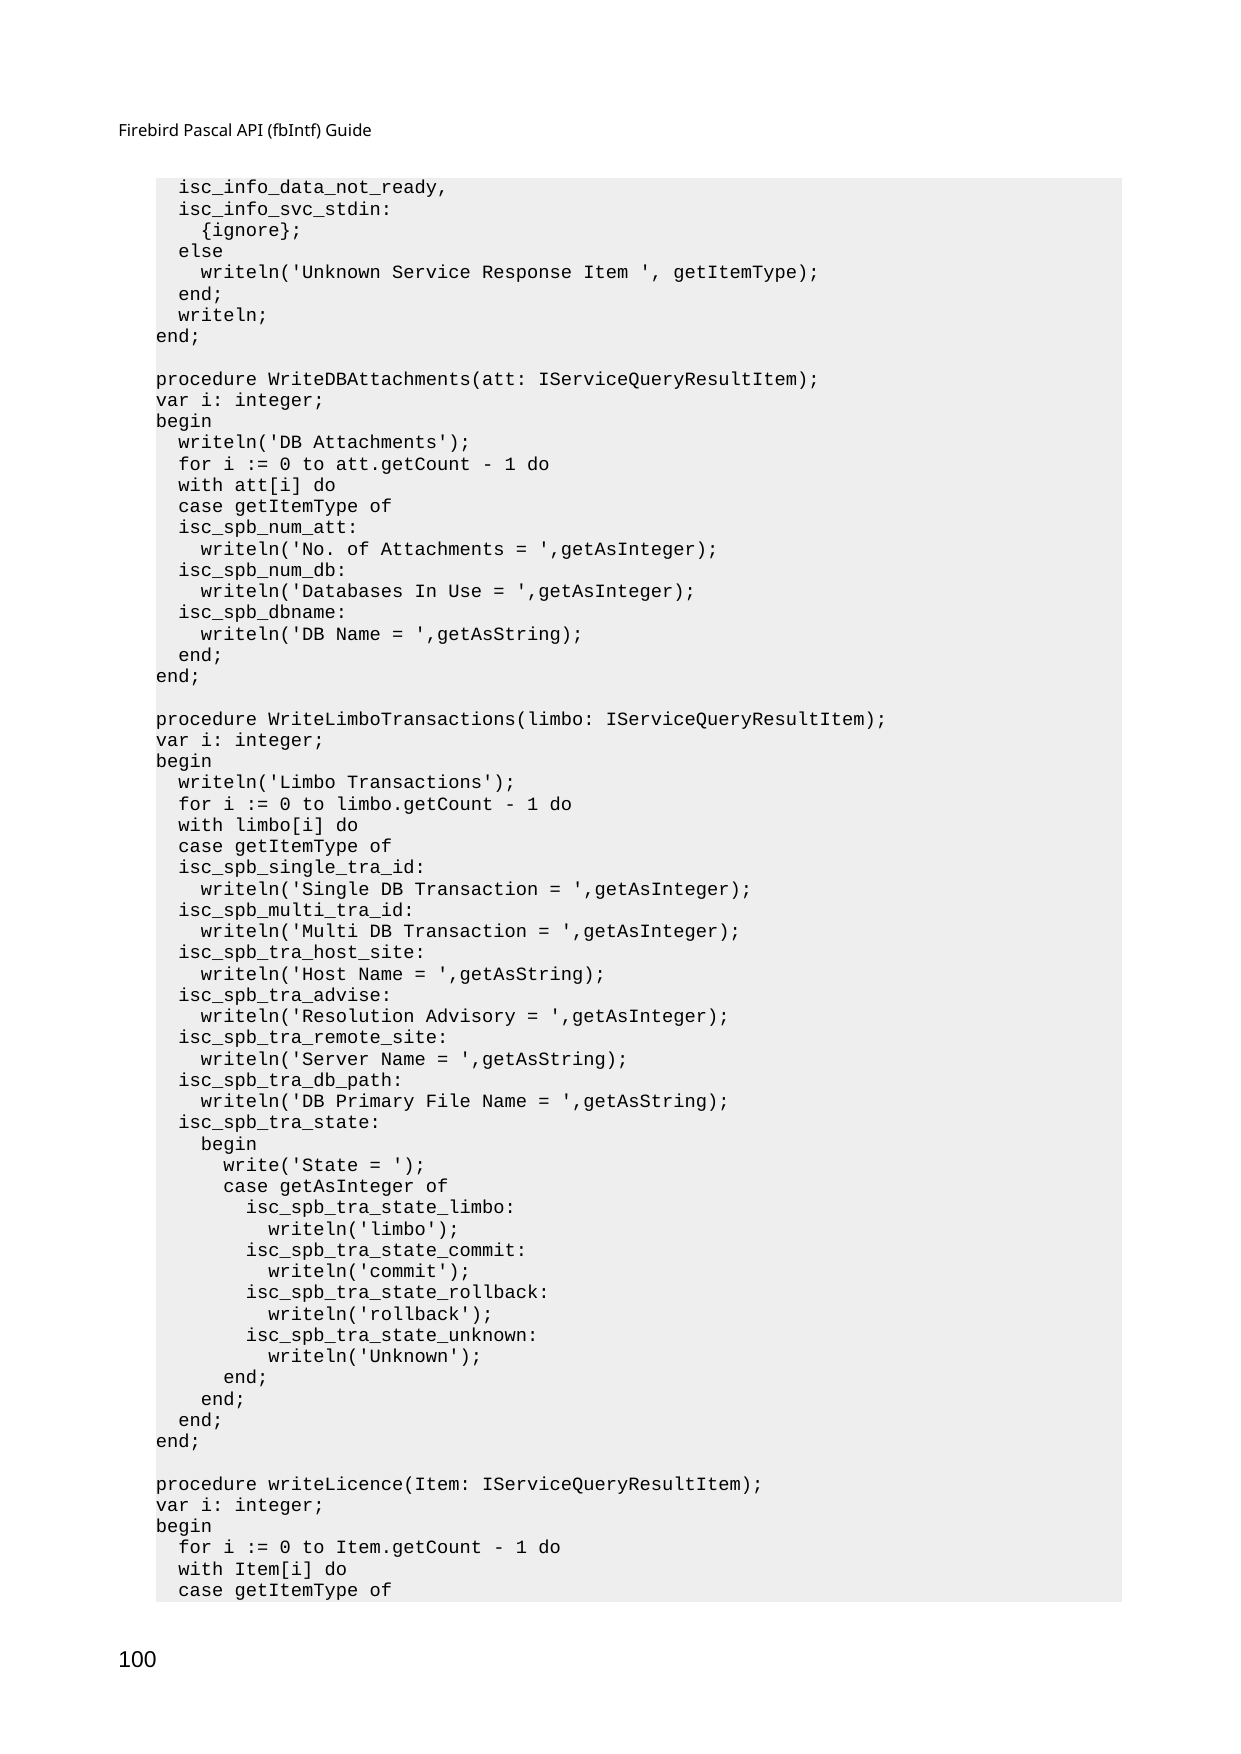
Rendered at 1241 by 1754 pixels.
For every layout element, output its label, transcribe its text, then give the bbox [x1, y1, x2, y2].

text case getAsInteger of [156, 1177, 1122, 1198]
text isc_info_data_not_ready, [156, 178, 1122, 199]
text writeln('DB Primary File Name = ',getAsString); [156, 1092, 1122, 1113]
text var i: integer; [156, 731, 1122, 752]
text procedure WriteLimboTransactions(limbo: IServiceQueryResultItem); [156, 709, 1122, 731]
text isc_spb_tra_remote_site: [156, 1028, 1122, 1049]
text writeln('Unknown'); [156, 1347, 1122, 1368]
text with limbo[i] do [156, 816, 1122, 837]
text isc_spb_tra_state_unknown: [156, 1326, 1122, 1347]
text writeln('DB Attachments'); [156, 433, 1122, 454]
text case getItemType of [156, 497, 1122, 518]
text writeln('Databases In Use = ',getAsInteger); [156, 582, 1122, 603]
text isc_spb_tra_host_site: [156, 943, 1122, 964]
text end; [156, 1368, 1122, 1389]
text writeln('Single DB Transaction = ',getAsInteger); [156, 879, 1122, 901]
text isc_spb_tra_db_path: [156, 1071, 1122, 1092]
text var i: integer; [156, 391, 1122, 412]
text writeln; [156, 306, 1122, 327]
text begin [156, 1517, 1122, 1538]
text writeln('Resolution Advisory = ',getAsInteger); [156, 1007, 1122, 1028]
text begin [156, 1134, 1122, 1156]
text end; [156, 1432, 1122, 1453]
text isc_spb_tra_advise: [156, 986, 1122, 1007]
text isc_spb_num_db: [156, 561, 1122, 582]
text for i := 0 to att.getCount - 1 do [156, 454, 1122, 476]
text isc_spb_tra_state: [156, 1113, 1122, 1134]
text end; [156, 1411, 1122, 1432]
text writeln('Limbo Transactions'); [156, 773, 1122, 794]
text writeln('Server Name = ',getAsString); [156, 1049, 1122, 1071]
text for i := 0 to limbo.getCount - 1 do [156, 794, 1122, 816]
text else [156, 242, 1122, 263]
text begin [156, 752, 1122, 773]
text end; [156, 327, 1122, 348]
text writeln('Host Name = ',getAsString); [156, 964, 1122, 986]
text end; [156, 284, 1122, 306]
text writeln('No. of Attachments = ',getAsInteger); [156, 539, 1122, 561]
text writeln('commit'); [156, 1262, 1122, 1283]
text write('State = '); [156, 1156, 1122, 1177]
text case getItemType of [156, 1581, 1122, 1602]
text procedure WriteDBAttachments(att: IServiceQueryResultItem); [156, 369, 1122, 391]
text isc_spb_num_att: [156, 518, 1122, 539]
text isc_info_svc_stdin: [156, 199, 1122, 221]
text writeln('DB Name = ',getAsString); [156, 624, 1122, 646]
text with Item[i] do [156, 1559, 1122, 1581]
text writeln('Unknown Service Response Item ', getItemType); [156, 263, 1122, 284]
text isc_spb_tra_state_rollback: [156, 1283, 1122, 1304]
text isc_spb_multi_tra_id: [156, 901, 1122, 922]
text procedure writeLicence(Item: IServiceQueryResultItem); [156, 1474, 1122, 1496]
text end; [156, 667, 1122, 688]
text {ignore}; [156, 221, 1122, 242]
text writeln('Multi DB Transaction = ',getAsInteger); [156, 922, 1122, 943]
text var i: integer; [156, 1496, 1122, 1517]
text for i := 0 to Item.getCount - 1 do [156, 1538, 1122, 1559]
text with att[i] do [156, 476, 1122, 497]
text case getItemType of [156, 837, 1122, 858]
text end; [156, 646, 1122, 667]
text end; [156, 1389, 1122, 1411]
text isc_spb_tra_state_commit: [156, 1241, 1122, 1262]
text isc_spb_single_tra_id: [156, 858, 1122, 879]
text isc_spb_tra_state_limbo: [156, 1198, 1122, 1219]
text writeln('limbo'); [156, 1219, 1122, 1241]
text writeln('rollback'); [156, 1304, 1122, 1326]
text isc_spb_dbname: [156, 603, 1122, 624]
text begin [156, 412, 1122, 433]
